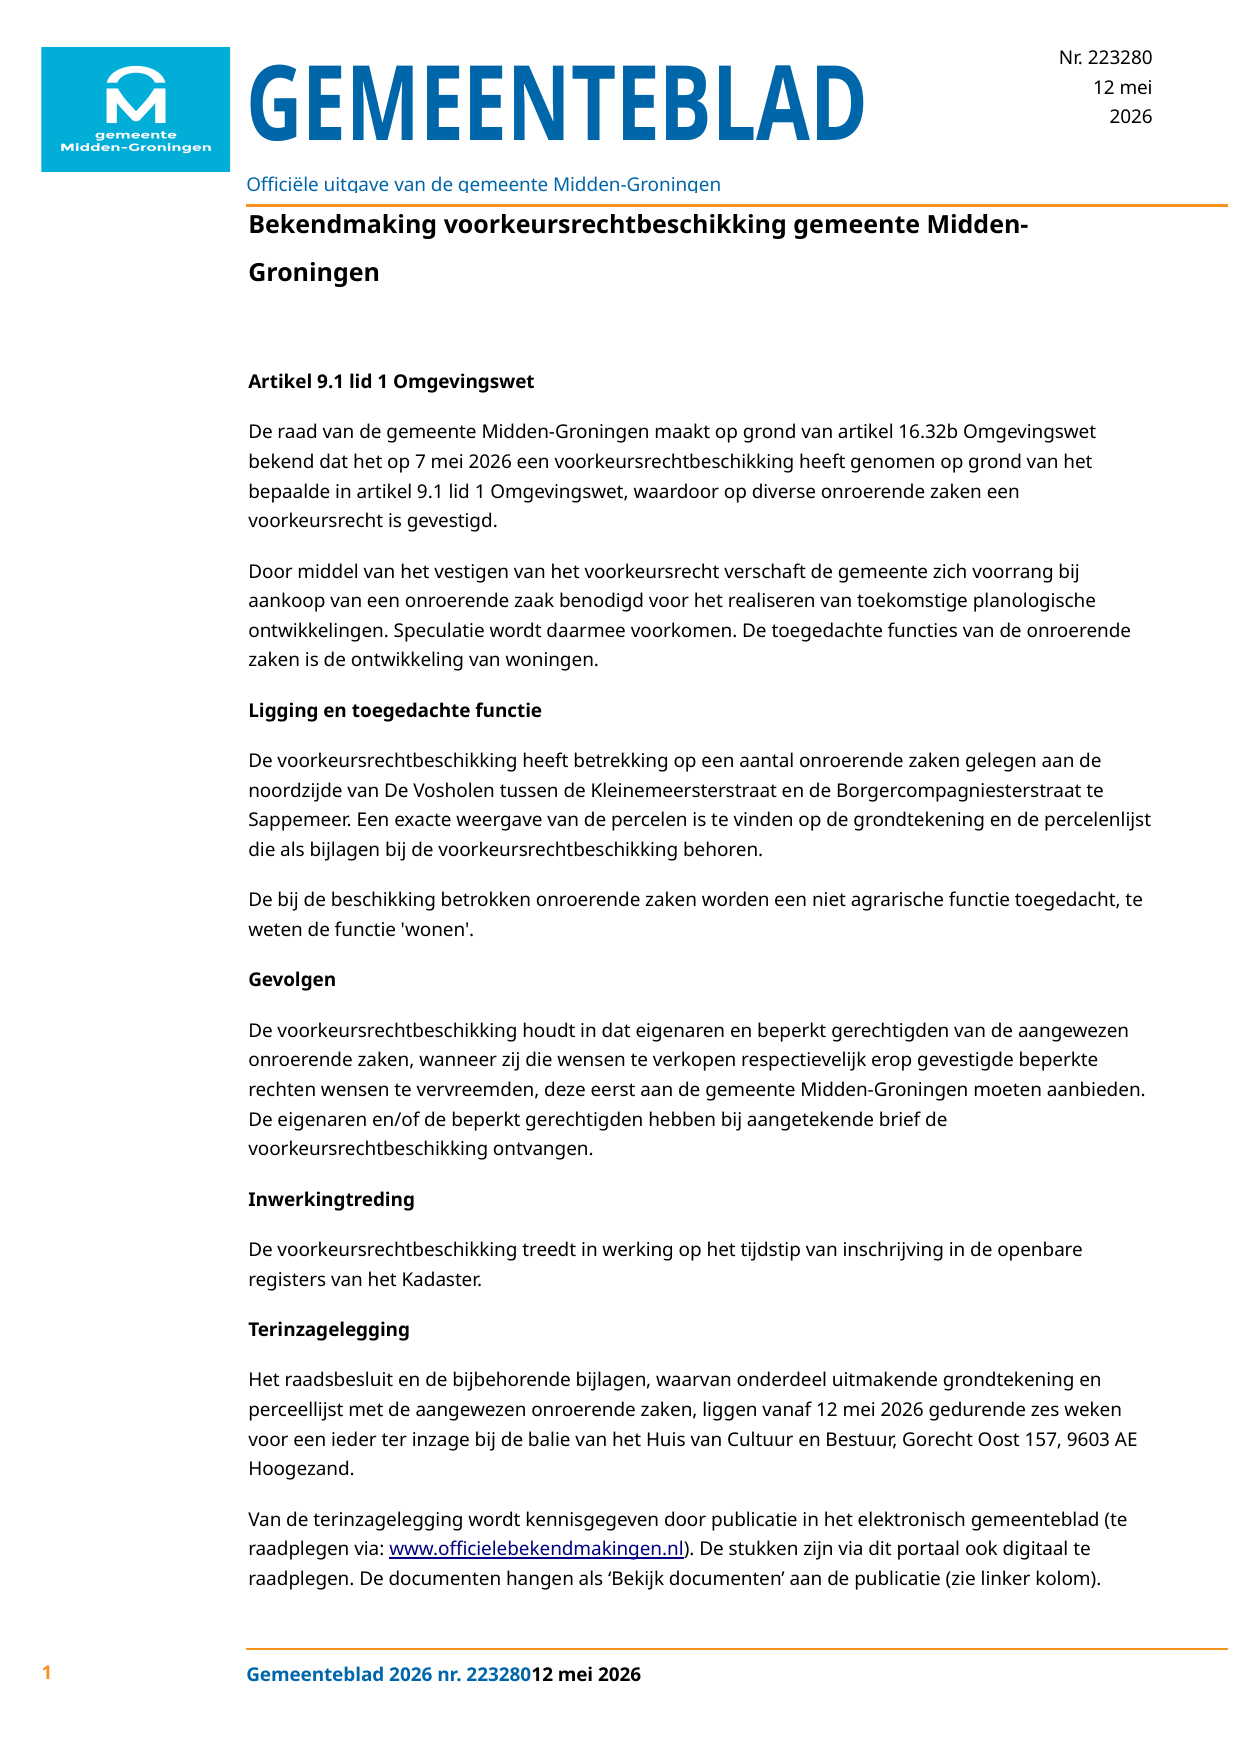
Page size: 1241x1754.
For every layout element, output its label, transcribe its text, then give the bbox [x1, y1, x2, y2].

picture [108, 66, 164, 82]
text Artikel 9.1 lid 1 Omgevingswet [248, 368, 1152, 394]
text Bekendmaking voorkeursrechtbeschikking gemeente Midden-Groningen [248, 207, 1152, 288]
text De raad van de gemeente Midden-Groningen maakt op grond van artikel 16.32b Omgevingswet bekend dat het op 7 mei 2026 een voorkeursrechtbeschikking heeft genomen op grond van het bepaalde in artikel 9.1 lid 1 Omgevingswet, waardoor op diverse onroerende zaken een voorkeursrecht is gevestigd. [248, 419, 1152, 533]
text Inwerkingtreding [248, 1186, 1152, 1212]
text De voorkeursrechtbeschikking heeft betrekking op een aantal onroerende zaken gelegen aan de noordzijde van De Vosholen tussen de Kleinemeersterstraat en de Borgercompagniesterstraat te Sappemeer. Een exacte weergave van de percelen is te vinden op de grondtekening en de percelenlijst die als bijlagen bij de voorkeursrechtbeschikking behoren. [248, 747, 1152, 862]
text De voorkeursrechtbeschikking treedt in werking op het tijdstip van inschrijving in de openbare registers van het Kadaster. [248, 1236, 1152, 1292]
picture [184, 146, 190, 153]
text De voorkeursrechtbeschikking houdt in dat eigenaren en beperkt gerechtigden van de aangewezen onroerende zaken, wanneer zij die wensen te verkopen respectievelijk erop gevestigde beperkte rechten wensen te vervreemden, deze eerst aan de gemeente Midden-Groningen moeten aanbieden. De eigenaren en/of de beperkt gerechtigden hebben bij aangetekende brief de voorkeursrechtbeschikking ontvangen. [248, 1017, 1152, 1161]
text Van de terinzagelegging wordt kennisgegeven door publicatie in het elektronisch gemeenteblad (te raadplegen via: www.officielebekendmakingen.nl). De stukken zijn via dit portaal ook digitaal te raadplegen. De documenten hangen als ‘Bekijk documenten’ aan de publicatie (zie linker kolom). [248, 1506, 1152, 1591]
text Het raadsbesluit en de bijbehorende bijlagen, waarvan onderdeel uitmakende grondtekening en perceellijst met de aangewezen onroerende zaken, liggen vanaf 12 mei 2026 gedurende zes weken voor een ieder ter inzage bij de balie van het Huis van Cultuur en Bestuur, Gorecht Oost 157, 9603 AE Hoogezand. [248, 1367, 1152, 1481]
text Terinzagelegging [248, 1316, 1152, 1342]
text De bij de beschikking betrokken onroerende zaken worden een niet agrarische functie toegedacht, te weten de functie 'wonen'. [248, 887, 1152, 942]
text Ligging en toegedachte functie [248, 697, 1152, 723]
picture [107, 89, 165, 122]
text Gevolgen [248, 967, 1152, 992]
text Door middel van het vestigen van het voorkeursrecht verschaft de gemeente zich voorrang bij aankoop van een onroerende zaak benodigd voor het realiseren van toekomstige planologische ontwikkelingen. Speculatie wordt daarmee voorkomen. De toegedachte functies van de onroerende zaken is de ontwikkeling van woningen. [248, 558, 1152, 672]
